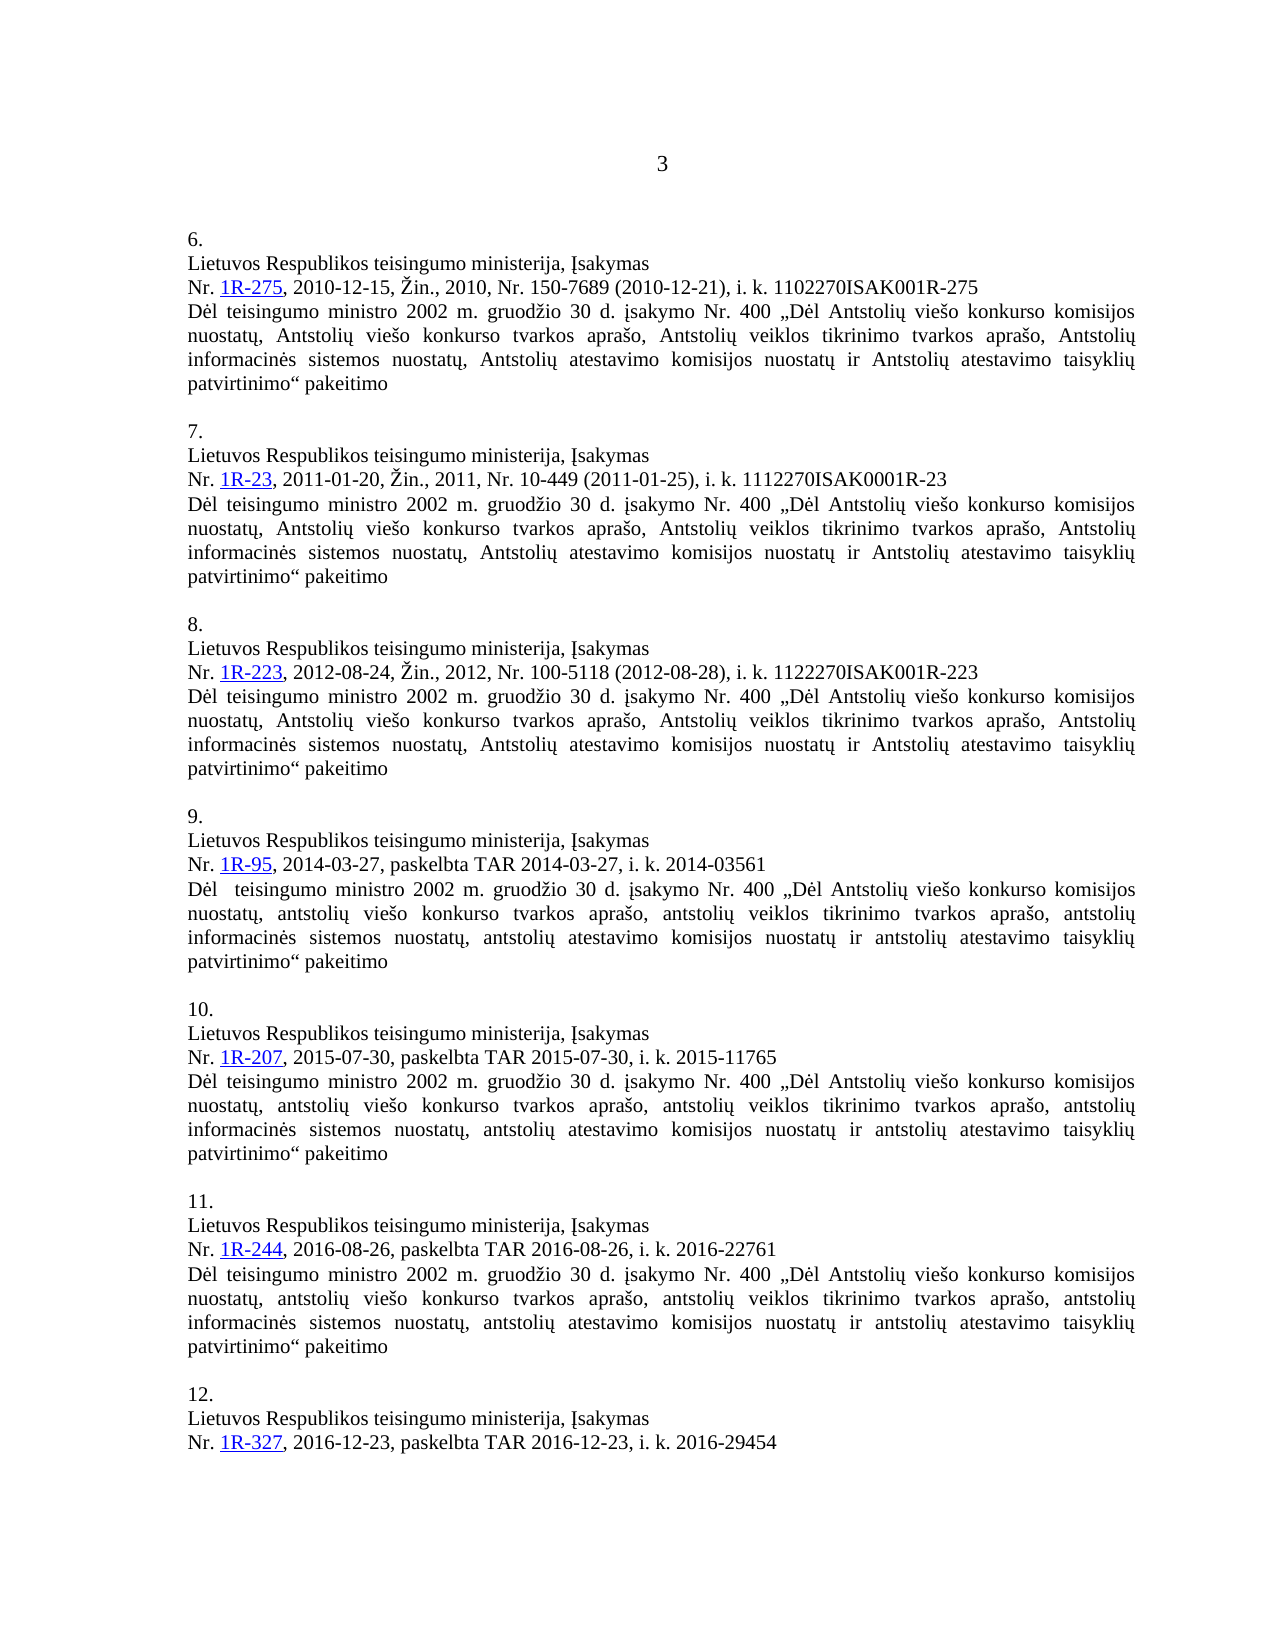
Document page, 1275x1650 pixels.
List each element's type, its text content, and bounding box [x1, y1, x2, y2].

text Nr. 1R-223, 2012-08-24, Žin., 2012, Nr. 100-5118 (2012-08-28), i. k. 1122270ISAK001R-223 [187, 660, 1137, 684]
text 8. [187, 612, 1137, 636]
text Dėl teisingumo ministro 2002 m. gruodžio 30 d. įsakymo Nr. 400 „Dėl Antstolių viešo konkurso komisijos nuostatų, antstolių viešo konkurso tvarkos aprašo, antstolių veiklos tikrinimo tvarkos aprašo, antstolių informacinės sistemos nuostatų, antstolių atestavimo komisijos nuostatų ir antstolių atestavimo taisyklių patvirtinimo“ pakeitimo [187, 876, 1137, 973]
text Dėl teisingumo ministro 2002 m. gruodžio 30 d. įsakymo Nr. 400 „Dėl Antstolių viešo konkurso komisijos nuostatų, Antstolių viešo konkurso tvarkos aprašo, Antstolių veiklos tikrinimo tvarkos aprašo, Antstolių informacinės sistemos nuostatų, Antstolių atestavimo komisijos nuostatų ir Antstolių atestavimo taisyklių patvirtinimo“ pakeitimo [187, 684, 1137, 780]
text Nr. 1R-327, 2016-12-23, paskelbta TAR 2016-12-23, i. k. 2016-29454 [187, 1430, 1137, 1454]
text Lietuvos Respublikos teisingumo ministerija, Įsakymas [187, 828, 1137, 852]
text 10. [187, 997, 1137, 1021]
text Lietuvos Respublikos teisingumo ministerija, Įsakymas [187, 1021, 1137, 1045]
text Nr. 1R-244, 2016-08-26, paskelbta TAR 2016-08-26, i. k. 2016-22761 [187, 1237, 1137, 1261]
text Dėl teisingumo ministro 2002 m. gruodžio 30 d. įsakymo Nr. 400 „Dėl Antstolių viešo konkurso komisijos nuostatų, antstolių viešo konkurso tvarkos aprašo, antstolių veiklos tikrinimo tvarkos aprašo, antstolių informacinės sistemos nuostatų, antstolių atestavimo komisijos nuostatų ir antstolių atestavimo taisyklių patvirtinimo“ pakeitimo [187, 1069, 1137, 1165]
text 11. [187, 1189, 1137, 1213]
text Nr. 1R-95, 2014-03-27, paskelbta TAR 2014-03-27, i. k. 2014-03561 [187, 852, 1137, 876]
text Dėl teisingumo ministro 2002 m. gruodžio 30 d. įsakymo Nr. 400 „Dėl Antstolių viešo konkurso komisijos nuostatų, Antstolių viešo konkurso tvarkos aprašo, Antstolių veiklos tikrinimo tvarkos aprašo, Antstolių informacinės sistemos nuostatų, Antstolių atestavimo komisijos nuostatų ir Antstolių atestavimo taisyklių patvirtinimo“ pakeitimo [187, 299, 1137, 395]
text 9. [187, 804, 1137, 828]
text 6. [187, 227, 1137, 251]
text Nr. 1R-23, 2011-01-20, Žin., 2011, Nr. 10-449 (2011-01-25), i. k. 1112270ISAK0001R-23 [187, 467, 1137, 491]
text 7. [187, 419, 1137, 443]
text Nr. 1R-275, 2010-12-15, Žin., 2010, Nr. 150-7689 (2010-12-21), i. k. 1102270ISAK001R-275 [187, 275, 1137, 299]
text Lietuvos Respublikos teisingumo ministerija, Įsakymas [187, 1213, 1137, 1237]
text Dėl teisingumo ministro 2002 m. gruodžio 30 d. įsakymo Nr. 400 „Dėl Antstolių viešo konkurso komisijos nuostatų, antstolių viešo konkurso tvarkos aprašo, antstolių veiklos tikrinimo tvarkos aprašo, antstolių informacinės sistemos nuostatų, antstolių atestavimo komisijos nuostatų ir antstolių atestavimo taisyklių patvirtinimo“ pakeitimo [187, 1261, 1137, 1358]
text Lietuvos Respublikos teisingumo ministerija, Įsakymas [187, 251, 1137, 275]
text Lietuvos Respublikos teisingumo ministerija, Įsakymas [187, 443, 1137, 467]
text Lietuvos Respublikos teisingumo ministerija, Įsakymas [187, 1406, 1137, 1430]
text Lietuvos Respublikos teisingumo ministerija, Įsakymas [187, 636, 1137, 660]
text 12. [187, 1382, 1137, 1406]
text Nr. 1R-207, 2015-07-30, paskelbta TAR 2015-07-30, i. k. 2015-11765 [187, 1045, 1137, 1069]
text Dėl teisingumo ministro 2002 m. gruodžio 30 d. įsakymo Nr. 400 „Dėl Antstolių viešo konkurso komisijos nuostatų, Antstolių viešo konkurso tvarkos aprašo, Antstolių veiklos tikrinimo tvarkos aprašo, Antstolių informacinės sistemos nuostatų, Antstolių atestavimo komisijos nuostatų ir Antstolių atestavimo taisyklių patvirtinimo“ pakeitimo [187, 491, 1137, 588]
